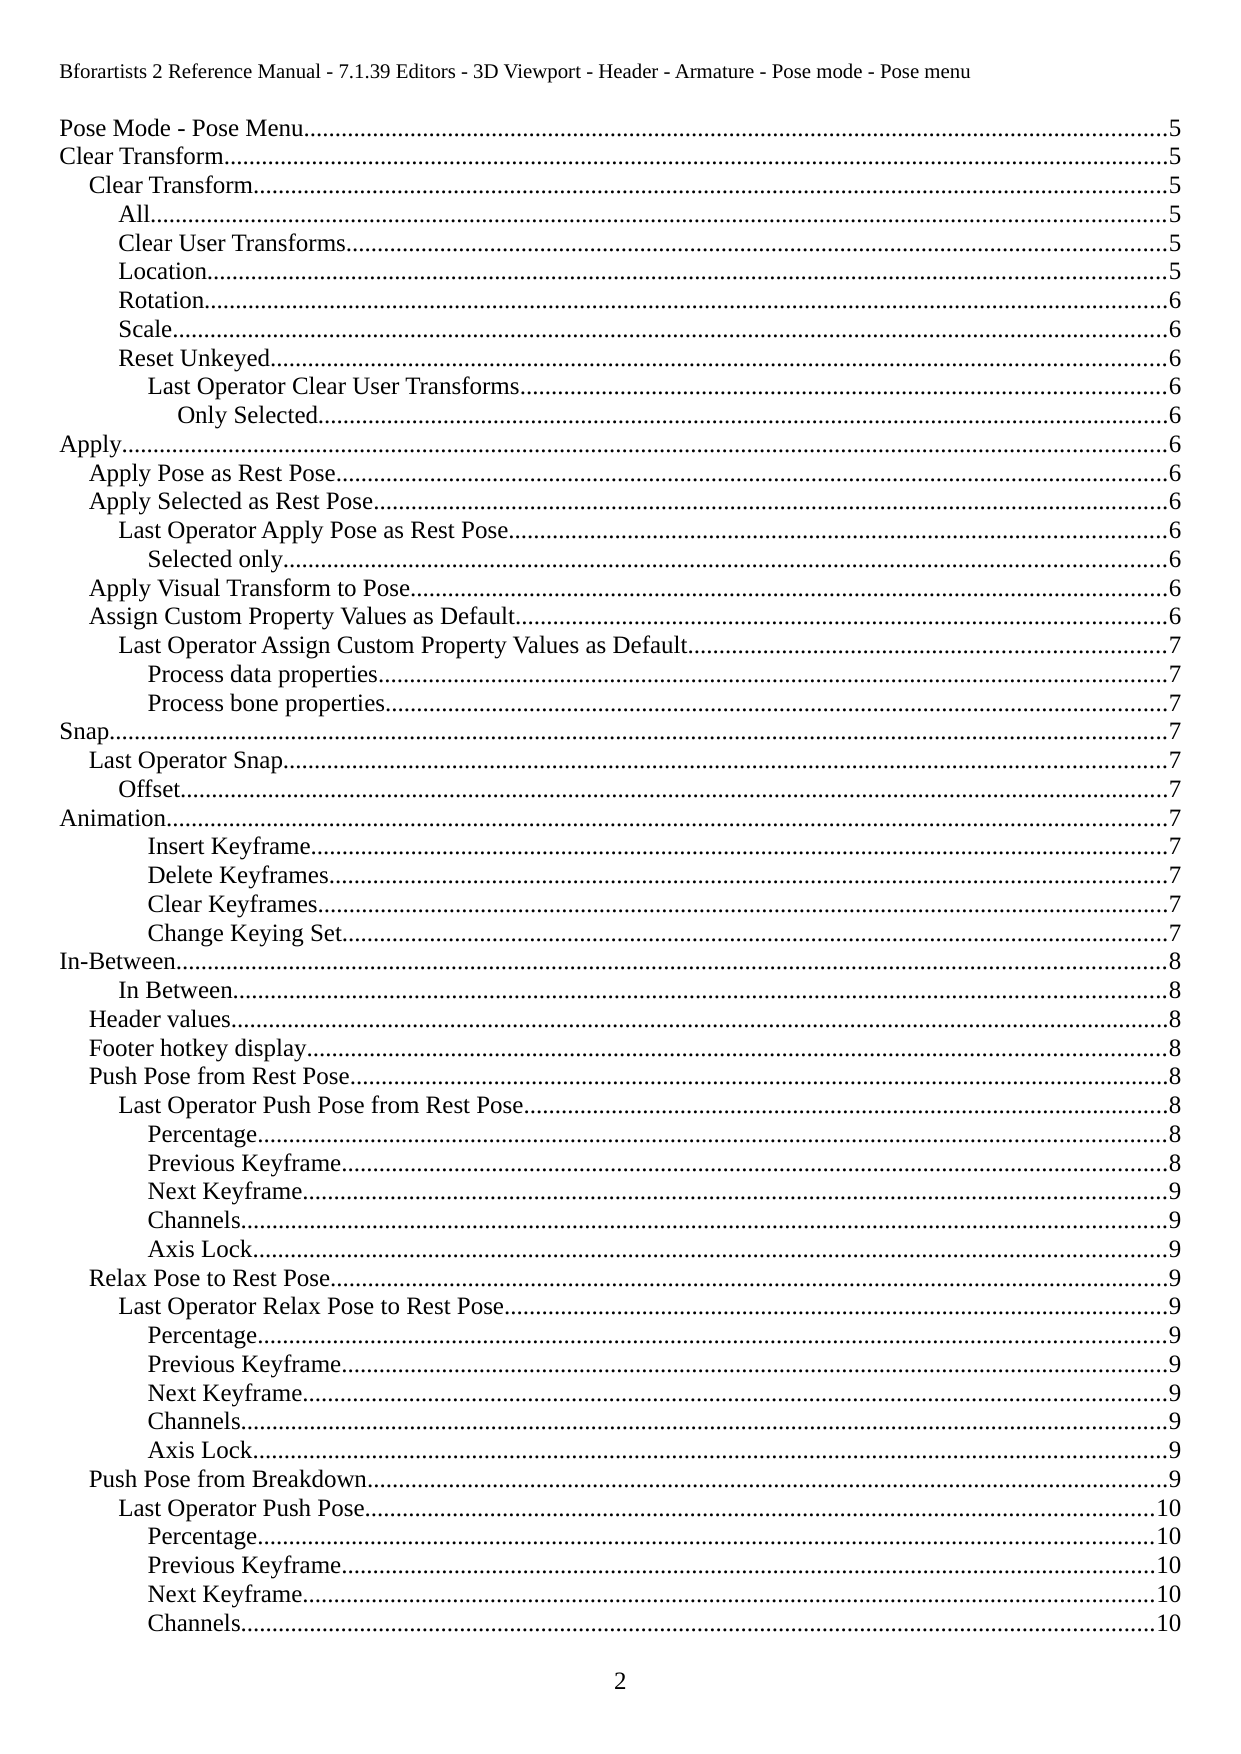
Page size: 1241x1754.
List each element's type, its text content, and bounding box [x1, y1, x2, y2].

text Channels 10 [147, 1608, 1181, 1636]
text Apply Visual Transform to Pose 6 [88, 573, 1181, 601]
text Channels 9 [147, 1406, 1181, 1435]
text In-Between 8 [59, 946, 1181, 975]
text Snap 7 [59, 716, 1181, 745]
text Push Pose from Rest Pose 8 [88, 1061, 1181, 1090]
text Channels 9 [147, 1205, 1181, 1234]
text Scale 6 [118, 314, 1181, 343]
text Percentage 9 [147, 1320, 1181, 1349]
text Last Operator Push Pose 10 [118, 1493, 1181, 1521]
text Previous Keyframe 8 [147, 1148, 1181, 1176]
text Last Operator Apply Pose as Rest Pose 6 [118, 515, 1181, 544]
text Change Keying Set 7 [147, 918, 1181, 946]
text In Between 8 [118, 975, 1181, 1004]
text Percentage 8 [147, 1119, 1181, 1148]
text Previous Keyframe 9 [147, 1349, 1181, 1378]
text Delete Keyframes 7 [147, 860, 1181, 889]
text Relax Pose to Rest Pose 9 [88, 1263, 1181, 1291]
text Apply 6 [59, 429, 1181, 458]
text Next Keyframe 10 [147, 1579, 1181, 1608]
text Process bone properties 7 [147, 688, 1181, 716]
text Axis Lock 9 [147, 1234, 1181, 1263]
text Apply Pose as Rest Pose 6 [88, 458, 1181, 486]
text Location 5 [118, 256, 1181, 285]
text Footer hotkey display 8 [88, 1033, 1181, 1061]
text Animation 7 [59, 803, 1181, 831]
text Assign Custom Property Values as Default 6 [88, 601, 1181, 630]
text Last Operator Relax Pose to Rest Pose 9 [118, 1291, 1181, 1320]
text Last Operator Clear User Transforms 6 [147, 371, 1181, 400]
text Last Operator Assign Custom Property Values as Default 7 [118, 630, 1181, 659]
text Pose Mode - Pose Menu 5 [59, 113, 1181, 141]
text Next Keyframe 9 [147, 1176, 1181, 1205]
text Header values 8 [88, 1004, 1181, 1033]
text Only Selected 6 [177, 400, 1181, 429]
text Clear User Transforms 5 [118, 228, 1181, 256]
text Rotation 6 [118, 285, 1181, 314]
text Percentage 10 [147, 1521, 1181, 1550]
text Axis Lock 9 [147, 1435, 1181, 1464]
text Offset 7 [118, 774, 1181, 803]
text Clear Transform 5 [59, 141, 1181, 170]
text Last Operator Snap 7 [88, 745, 1181, 774]
text Apply Selected as Rest Pose 6 [88, 486, 1181, 515]
text Clear Transform 5 [88, 170, 1181, 199]
text Selected only 6 [147, 544, 1181, 573]
text Reset Unkeyed 6 [118, 343, 1181, 371]
text Next Keyframe 9 [147, 1378, 1181, 1406]
text Push Pose from Breakdown 9 [88, 1464, 1181, 1493]
text Process data properties 7 [147, 659, 1181, 688]
text Clear Keyframes 7 [147, 889, 1181, 918]
text Insert Keyframe 7 [147, 831, 1181, 860]
text Previous Keyframe 10 [147, 1550, 1181, 1579]
text Last Operator Push Pose from Rest Pose 8 [118, 1090, 1181, 1119]
text All 5 [118, 199, 1181, 228]
